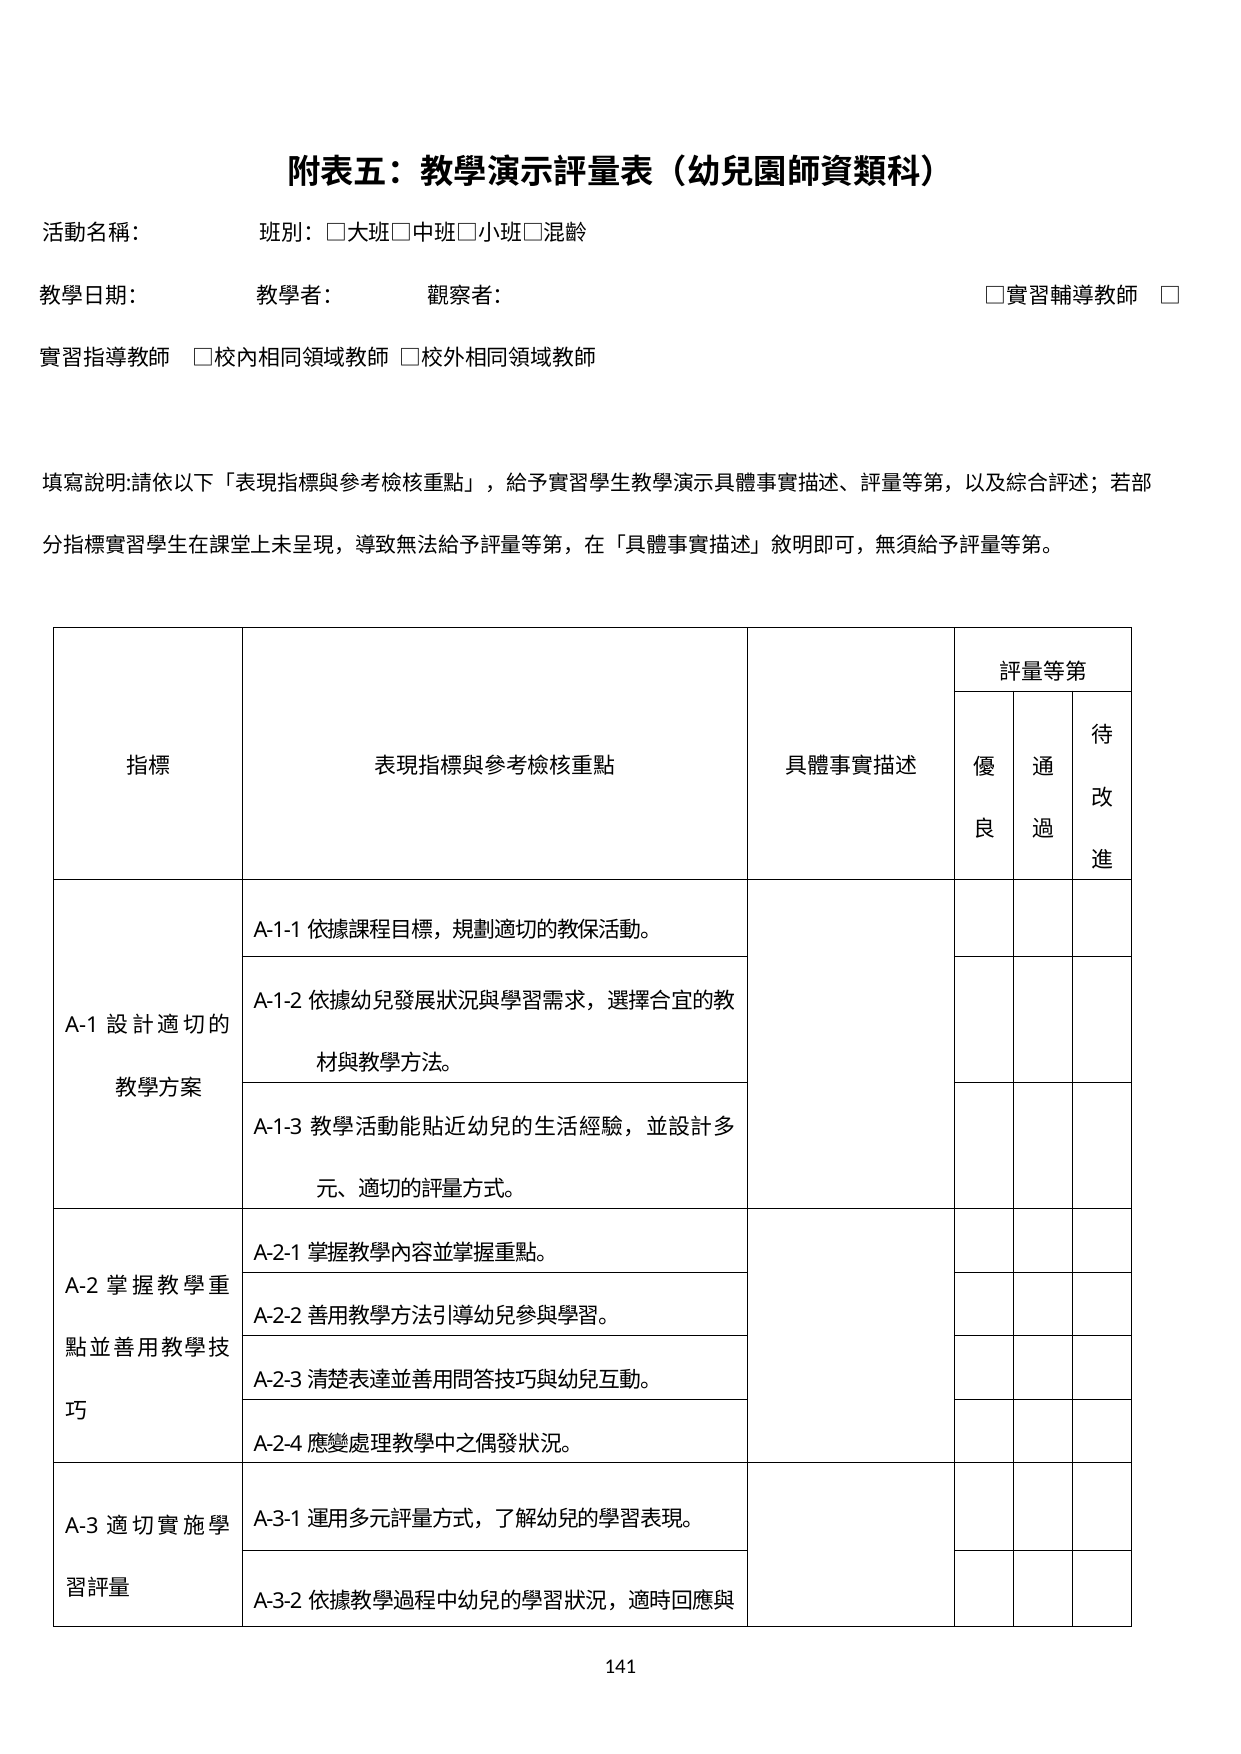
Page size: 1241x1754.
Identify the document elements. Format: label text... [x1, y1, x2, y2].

table_cell [955, 1463, 1013, 1550]
table_header 指標 [54, 628, 242, 879]
table_cell [748, 1209, 954, 1462]
table_cell [955, 1551, 1013, 1626]
table_cell [1014, 957, 1072, 1082]
table_cell [1014, 880, 1072, 956]
table_cell [1073, 1273, 1131, 1335]
table_cell 優良 [955, 692, 1013, 879]
table_cell [1014, 1400, 1072, 1462]
table_cell [1014, 1209, 1072, 1272]
subtitle 附表五：教學演示評量表（幼兒園師資類科） [75, 127, 1165, 189]
table_cell [748, 880, 954, 1208]
table_cell [955, 957, 1013, 1082]
table_cell [1014, 1083, 1072, 1208]
text 活動名稱： 班別：□大班□中班□小班□混齡 [42, 189, 1165, 252]
table_cell [1073, 880, 1131, 956]
table_cell [955, 1336, 1013, 1399]
table_cell 通過 [1014, 692, 1072, 879]
table_header 評量等第 [955, 628, 1131, 691]
table_cell A-3-1 運用多元評量方式，了解幼兒的學習表現。 [243, 1463, 747, 1550]
table_cell A-2掌握教學重點並善用教學技巧 [54, 1209, 242, 1462]
table_cell A-2-3 清楚表達並善用問答技巧與幼兒互動。 [243, 1336, 747, 1399]
table_cell A-2-2 善用教學方法引導幼兒參與學習。 [243, 1273, 747, 1335]
table_cell [1073, 1400, 1131, 1462]
table_cell [748, 1463, 954, 1626]
table_cell [1014, 1551, 1072, 1626]
table_cell [1073, 1083, 1131, 1208]
table_cell A-2-4 應變處理教學中之偶發狀況。 [243, 1400, 747, 1462]
table_cell 待改進 [1073, 692, 1131, 879]
table_cell [955, 1273, 1013, 1335]
table_header 具體事實描述 [748, 628, 954, 879]
text 填寫說明:請依以下「表現指標與參考檢核重點」，給予實習學生教學演示具體事實描述、評量等第，以及綜合評述；若部分指標實習學生在課堂上未呈現，導致無法給予評量等第，在「具體事實描述」敘明即可，無須給予評量等第。 [42, 439, 1165, 564]
table_cell [1014, 1273, 1072, 1335]
table_cell A-2-1 掌握教學內容並掌握重點。 [243, 1209, 747, 1272]
table_cell [1014, 1463, 1072, 1550]
table_cell [955, 1083, 1013, 1208]
table_cell A-3-2 依據教學過程中幼兒的學習狀況，適時回應與 [243, 1551, 747, 1626]
table_cell [955, 880, 1013, 956]
table_cell [1073, 1336, 1131, 1399]
table_cell [955, 1209, 1013, 1272]
table_cell A-1-3 教學活動能貼近幼兒的生活經驗，並設計多元、適切的評量方式。 [243, 1083, 747, 1208]
table_cell [1073, 1463, 1131, 1550]
table_cell [1073, 1551, 1131, 1626]
table_cell [1073, 1209, 1131, 1272]
table_cell A-1-2 依據幼兒發展狀況與學習需求，選擇合宜的教材與教學方法。 [243, 957, 747, 1082]
table_cell A-3適切實施學習評量 [54, 1463, 242, 1626]
table_header 表現指標與參考檢核重點 [243, 628, 747, 879]
text 教學日期： 教學者： 觀察者： □實習輔導教師 □實習指導教師 □校內相同領域教師 □校外相同領域教師 [39, 252, 1196, 377]
table_cell A-1設計適切的教學方案 [54, 880, 242, 1208]
table_cell [955, 1400, 1013, 1462]
table_cell [1073, 957, 1131, 1082]
table_cell A-1-1 依據課程目標，規劃適切的教保活動。 [243, 880, 747, 956]
table_cell [1014, 1336, 1072, 1399]
